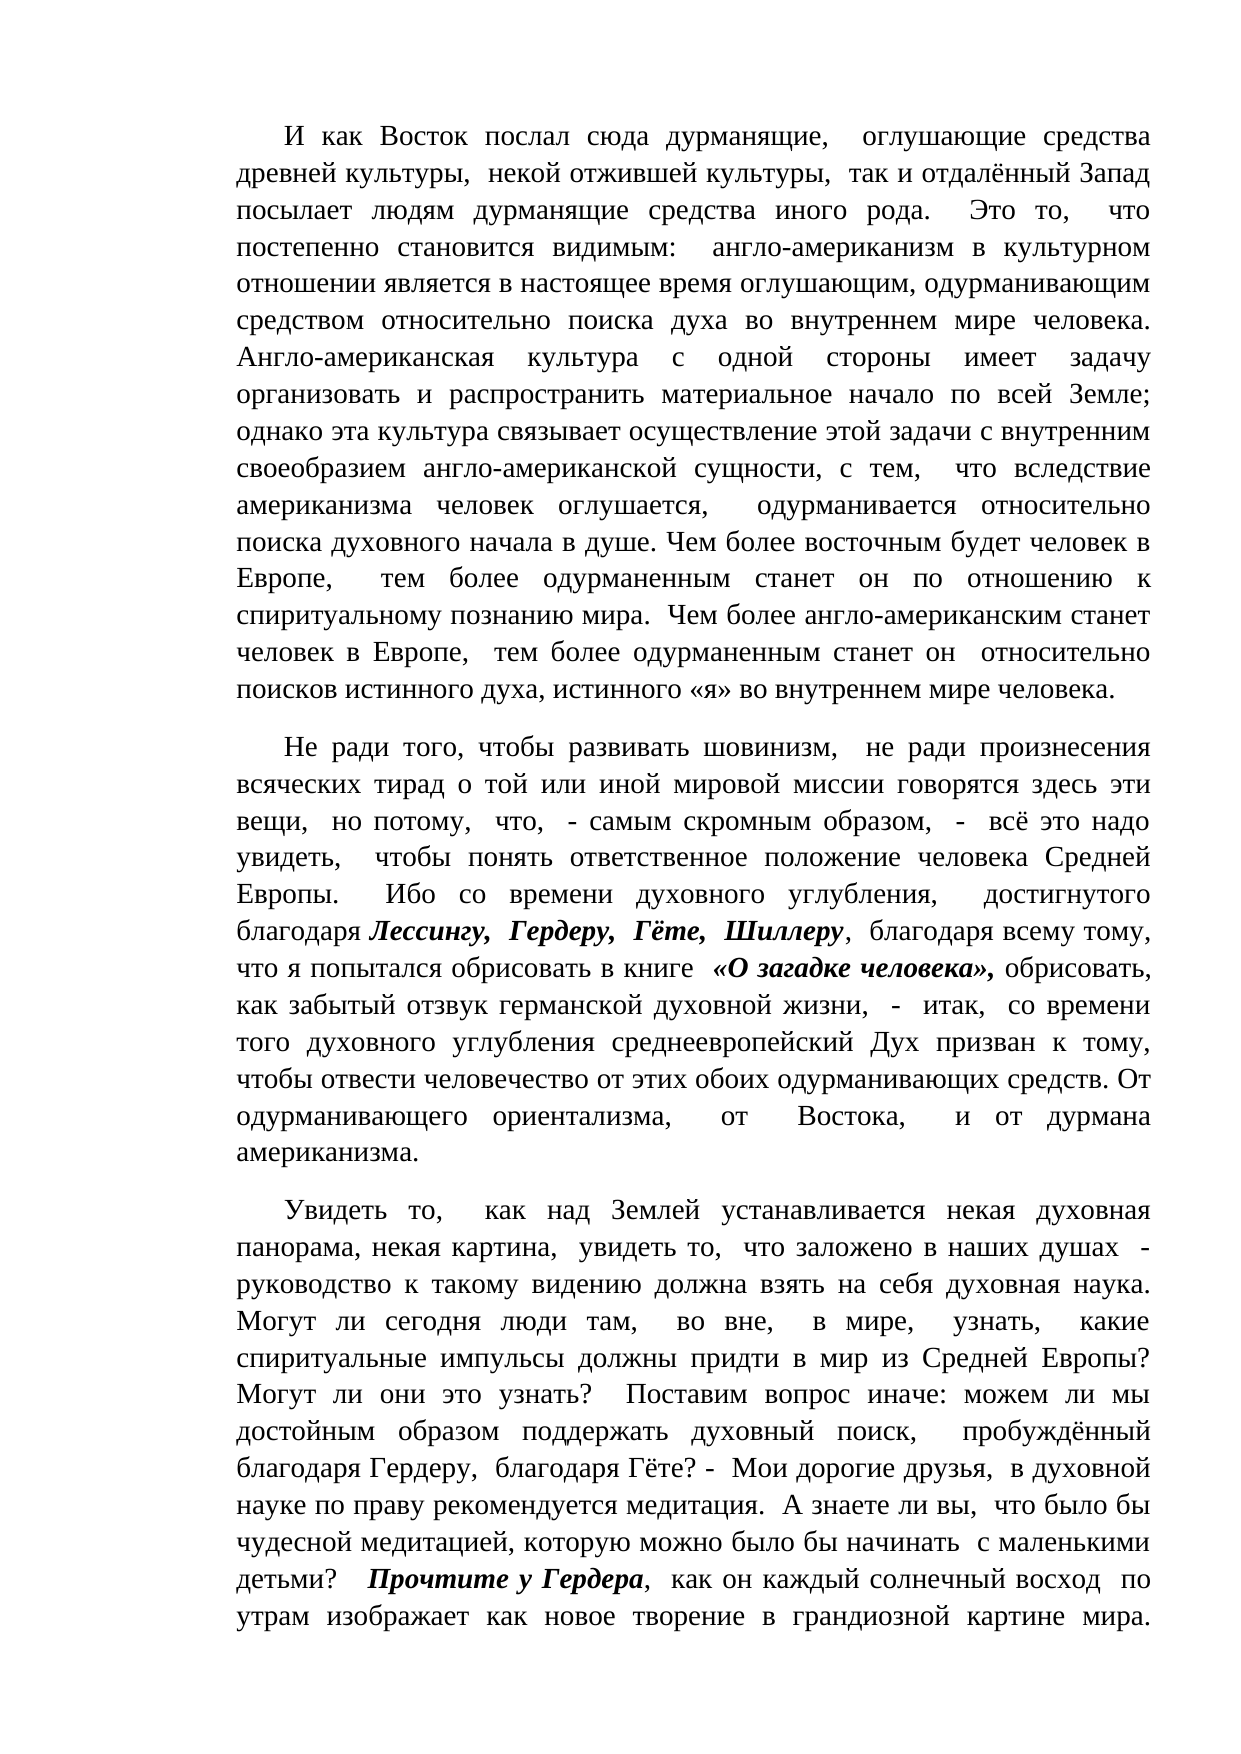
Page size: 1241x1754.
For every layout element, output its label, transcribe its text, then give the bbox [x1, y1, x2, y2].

text Увидеть то, как над Землей устанавливается некая духовная панорама, некая картина, увидеть то, что заложено в наших душах - руководство к такому видению должна взять на себя духовная наука. Могут ли сегодня люди там, во вне, в мире, узнать, какие спиритуальные импульсы должны придти в мир из Средней Европы? Могут ли они это узнать? Поставим вопрос иначе: можем ли мы достойным образом поддержать духовный поиск, пробуждённый благодаря Гердеру, благодаря Гёте? - Мои дорогие друзья, в духовной науке по праву рекомендуется медитация. А знаете ли вы, что было бы чудесной медитацией, которую можно было бы начинать с маленькими детьми? Прочтите у Гердера, как он каждый солнечный восход по утрам изображает как новое творение в грандиозной картине мира. [236, 1192, 1152, 1631]
text Не ради того, чтобы развивать шовинизм, не ради произнесения всяческих тирад о той или иной мировой миссии говорятся здесь эти вещи, но потому, что, - самым скромным образом, - всё это надо увидеть, чтобы понять ответственное положение человека Средней Европы. Ибо со времени духовного углубления, достигнутого благодаря Лессингу, Гердеру, Гёте, Шиллеру, благодаря всему тому, что я попытался обрисовать в книге «О загадке человека», обрисовать, как забытый отзвук германской духовной жизни, - итак, со времени того духовного углубления среднеевропейский Дух призван к тому, чтобы отвести человечество от этих обоих одурманивающих средств. От одурманивающего ориентализма, от Востока, и от дурмана американизма. [236, 729, 1152, 1168]
text И как Восток послал сюда дурманящие, оглушающие средства древней культуры, некой отжившей культуры, так и отдалённый Запад посылает людям дурманящие средства иного рода. Это то, что постепенно становится видимым: англо-американизм в культурном отношении является в настоящее время оглушающим, одурманивающим средством относительно поиска духа во внутреннем мире человека. Англо-американская культура с одной стороны имеет задачу организовать и распространить материальное начало по всей Земле; однако эта культура связывает осуществление этой задачи с внутренним своеобразием англо-американской сущности, с тем, что вследствие американизма человек оглушается, одурманивается относительно поиска духовного начала в душе. Чем более восточным будет человек в Европе, тем более одурманенным станет он по отношению к спиритуальному познанию мира. Чем более англо-американским станет человек в Европе, тем более одурманенным станет он относительно поисков истинного духа, истинного «я» во внутреннем мире человека. [236, 118, 1152, 705]
